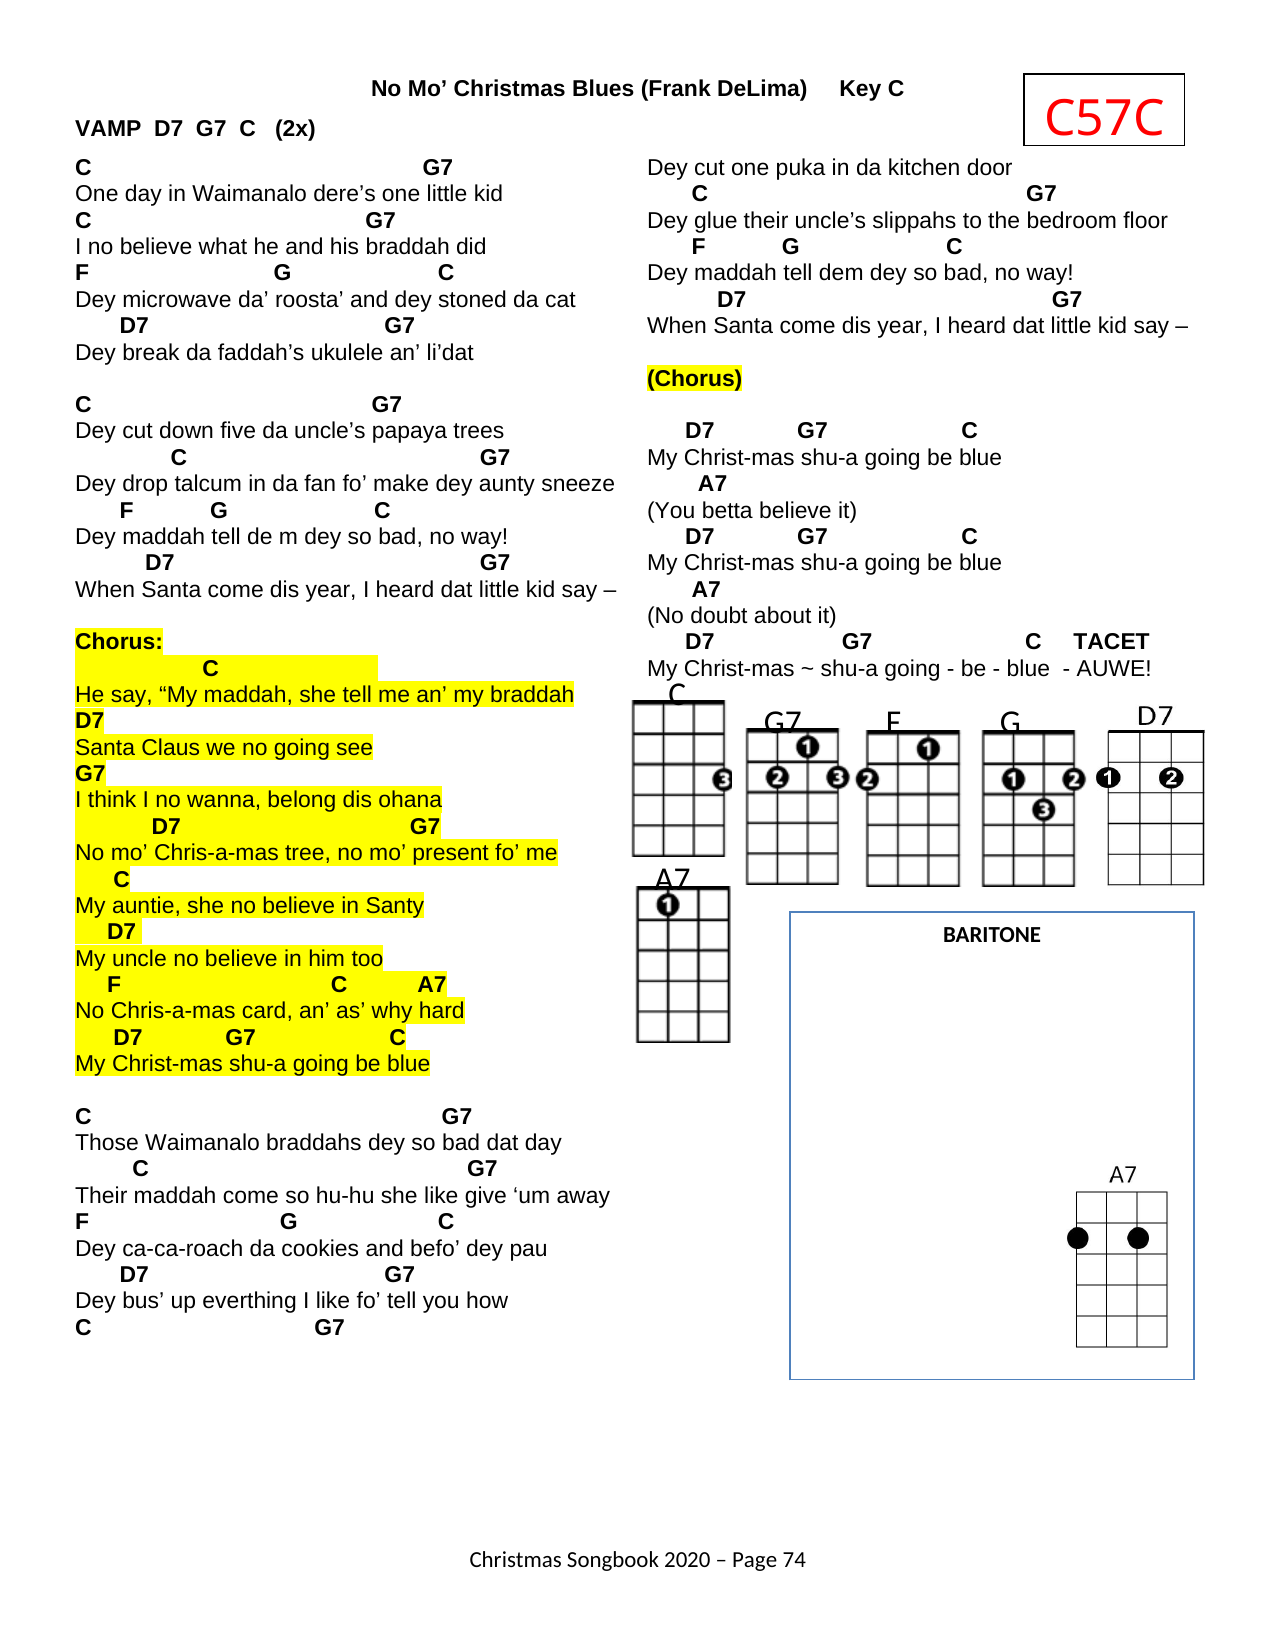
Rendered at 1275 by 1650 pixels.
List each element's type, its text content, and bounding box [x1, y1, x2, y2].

text When Santa come dis year, I heard dat little kid say – [647, 312, 1200, 338]
text D7 [75, 918, 622, 944]
text I think I no wanna, belong dis ohana [75, 786, 618, 813]
text (You betta believe it) [647, 497, 1200, 523]
text Their maddah come so hu-hu she like give ‘um away [75, 1182, 628, 1208]
text D7 G7 [75, 549, 628, 576]
text No Chris-a-mas card, an’ as’ why hard [75, 997, 622, 1024]
text D7 G7 C [647, 523, 1200, 549]
text C [75, 866, 628, 892]
text Those Waimanalo braddahs dey so bad dat day [75, 1129, 628, 1155]
text F G C [647, 233, 1200, 259]
text Dey cut one puka in da kitchen door [647, 154, 1200, 180]
text F G C [75, 259, 628, 286]
text Dey ca-ca-roach da cookies and befo’ dey pau [75, 1234, 628, 1261]
text My Christ-mas ~ shu-a going - be - blue - AUWE! [647, 655, 1200, 681]
text (Chorus) [647, 365, 1200, 391]
text BARITONE [806, 920, 1178, 948]
text My Christ-mas shu-a going be blue [647, 444, 1200, 470]
text Dey break da faddah’s ukulele an’ li’dat [75, 338, 628, 365]
text C G7 [75, 154, 628, 180]
text Chorus: [75, 628, 628, 655]
text D7 G7 [75, 1261, 628, 1287]
text Dey microwave da’ roosta’ and dey stoned da cat [75, 286, 628, 312]
text Santa Claus we no going see [75, 734, 618, 760]
text C G7 [75, 391, 628, 417]
text No mo’ Chris-a-mas tree, no mo’ present fo’ me [75, 839, 628, 866]
text My Christ-mas shu-a going be blue [75, 1050, 628, 1076]
text C G7 [75, 1313, 628, 1340]
text F C A7 [75, 971, 622, 997]
text Dey maddah tell dem dey so bad, no way! [647, 259, 1200, 286]
text C G7 [647, 180, 1200, 207]
text D7 G7 [647, 286, 1200, 312]
text No Mo’ Christmas Blues (Frank DeLima) Key C [75, 75, 1023, 101]
text (No doubt about it) [647, 602, 1200, 628]
text Dey drop talcum in da fan fo’ make dey aunty sneeze [75, 470, 628, 497]
text F G C [75, 497, 628, 523]
text [1185, 114, 1200, 141]
text Dey cut down five da uncle’s papaya trees [75, 417, 628, 444]
text D7 G7 C [647, 417, 1200, 444]
text D7 [75, 707, 618, 734]
text My Christ-mas shu-a going be blue [647, 549, 1200, 576]
text One day in Waimanalo dere’s one little kid [75, 180, 628, 207]
text C G7 [75, 444, 628, 470]
text My auntie, she no believe in Santy [75, 892, 622, 918]
text D7 G7 C TACET [647, 628, 1200, 655]
text [1025, 75, 1184, 145]
text F G C [75, 1208, 628, 1234]
text C57C [1040, 82, 1169, 137]
text When Santa come dis year, I heard dat little kid say – [75, 576, 628, 602]
text Dey maddah tell de m dey so bad, no way! [75, 523, 628, 549]
text C G7 [75, 1103, 628, 1129]
text A7 [647, 470, 1200, 497]
text C G7 [75, 1155, 628, 1182]
text VAMP D7 G7 C (2x) [75, 114, 1023, 141]
text D7 G7 [75, 813, 618, 839]
text He say, “My maddah, she tell me an’ my braddah [75, 681, 628, 707]
text A7 [647, 576, 1200, 602]
text C G7 [75, 207, 628, 233]
text My uncle no believe in him too [75, 944, 622, 971]
text C [75, 655, 628, 681]
text G7 [75, 760, 618, 786]
text I no believe what he and his braddah did [75, 233, 628, 259]
text Dey glue their uncle’s slippahs to the bedroom floor [647, 207, 1200, 233]
text Dey bus’ up everthing I like fo’ tell you how [75, 1287, 628, 1313]
text D7 G7 C [75, 1024, 628, 1050]
text D7 G7 [75, 312, 628, 338]
